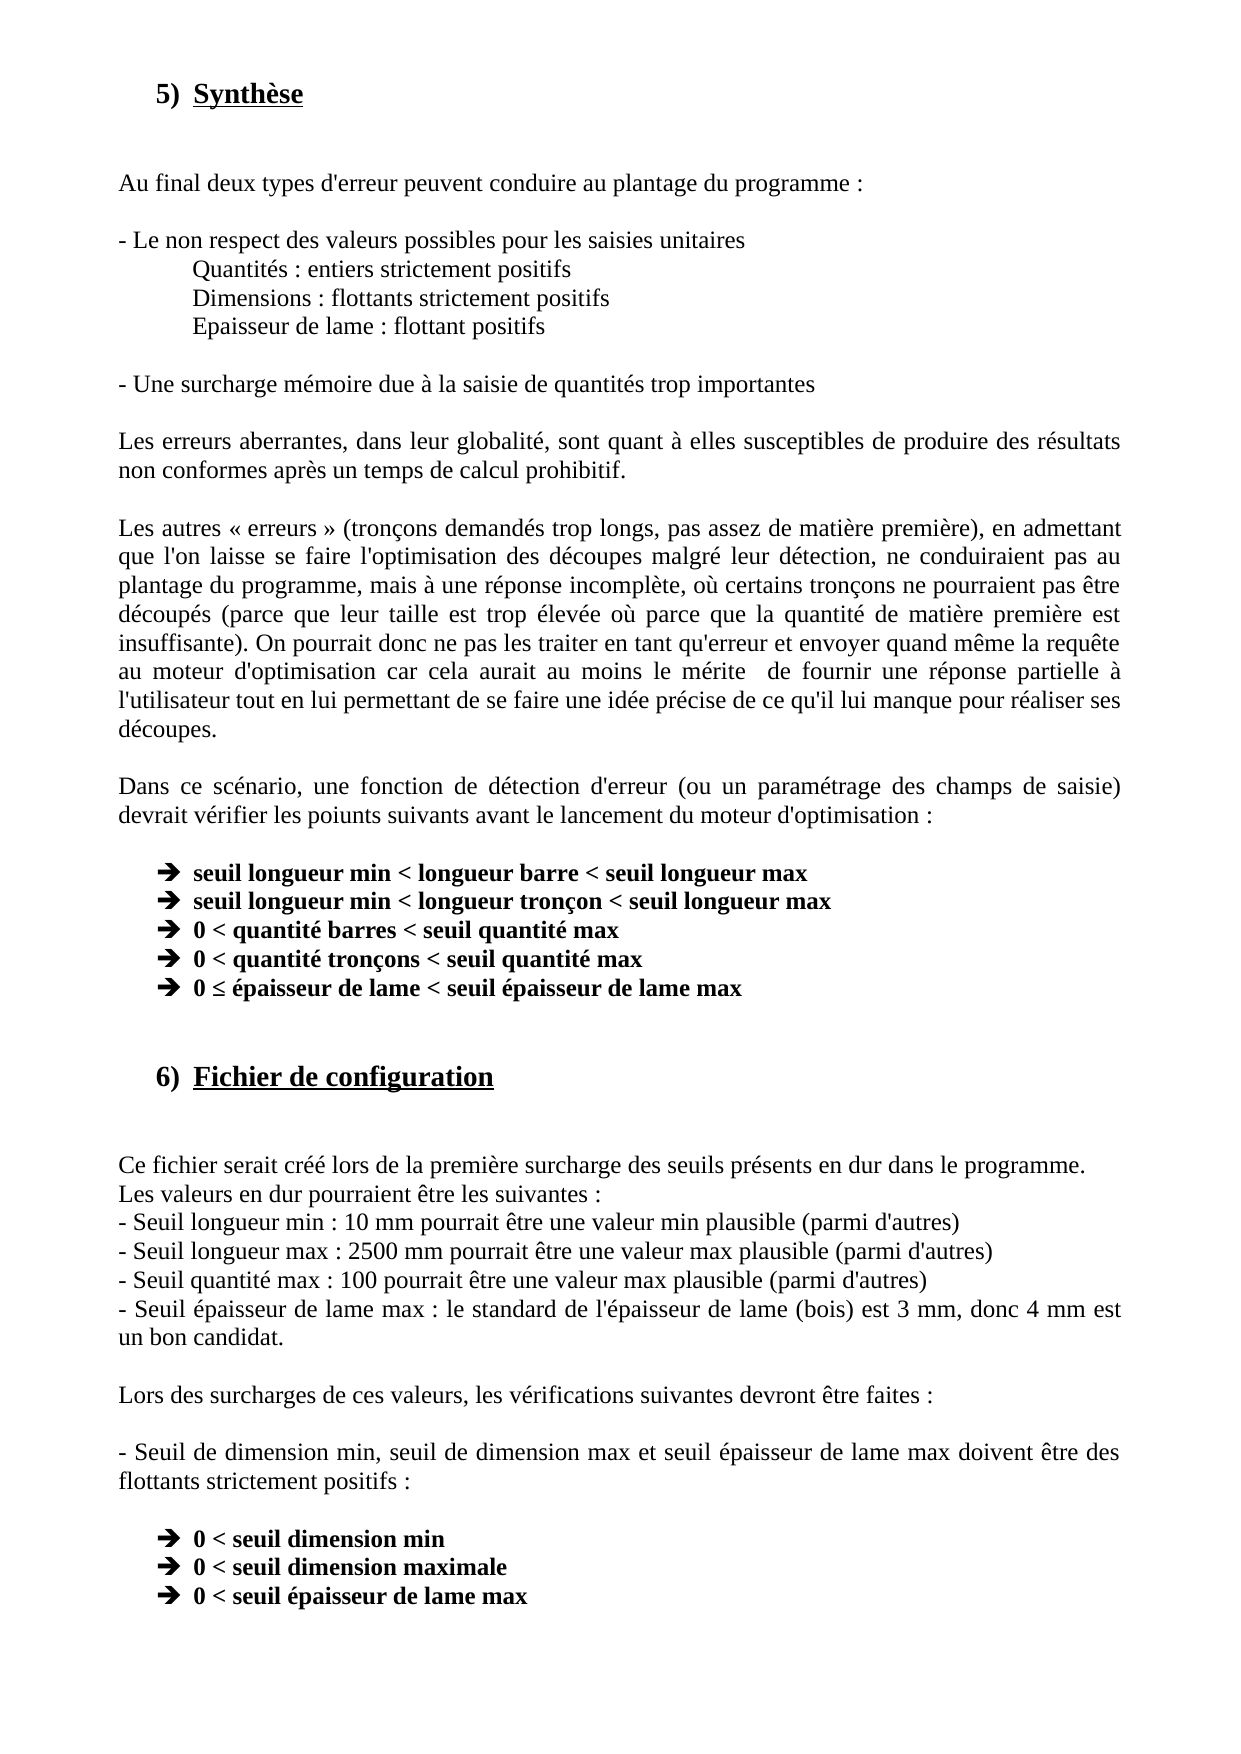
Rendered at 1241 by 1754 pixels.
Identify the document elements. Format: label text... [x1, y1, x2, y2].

list 0 < seuil dimension min [156, 1524, 1122, 1552]
text Quantités : entiers strictement positifs [118, 254, 1122, 283]
text - Le non respect des valeurs possibles pour les saisies unitaires [118, 225, 1122, 254]
list seuil longueur min < longueur tronçon < seuil longueur max [156, 886, 1122, 915]
text Dimensions : flottants strictement positifs [118, 283, 1122, 311]
text - Seuil de dimension min, seuil de dimension max et seuil épaisseur de lame max doivent être des flottants strictement positifs : [118, 1437, 1122, 1495]
text Ce fichier serait créé lors de la première surcharge des seuils présents en dur dans le programme. [118, 1150, 1122, 1179]
list Fichier de configuration [156, 1059, 1122, 1092]
text Les valeurs en dur pourraient être les suivantes : [118, 1179, 1122, 1207]
text Dans ce scénario, une fonction de détection d'erreur (ou un paramétrage des champs de saisie) devrait vérifier les poiunts suivants avant le lancement du moteur d'optimisation : [118, 771, 1122, 829]
list Synthèse [156, 77, 1122, 110]
text - Une surcharge mémoire due à la saisie de quantités trop importantes [118, 369, 1122, 398]
text Les erreurs aberrantes, dans leur globalité, sont quant à elles susceptibles de produire des résultats non conformes après un temps de calcul prohibitif. [118, 426, 1122, 484]
text - Seuil épaisseur de lame max : le standard de l'épaisseur de lame (bois) est 3 mm, donc 4 mm est un bon candidat. [118, 1294, 1122, 1351]
text - Seuil quantité max : 100 pourrait être une valeur max plausible (parmi d'autres) [118, 1265, 1122, 1294]
list 0 < seuil dimension maximale [156, 1552, 1122, 1581]
text - Seuil longueur max : 2500 mm pourrait être une valeur max plausible (parmi d'autres) [118, 1236, 1122, 1265]
list 0 < quantité tronçons < seuil quantité max [156, 944, 1122, 973]
text - Seuil longueur min : 10 mm pourrait être une valeur min plausible (parmi d'autres) [118, 1207, 1122, 1236]
list seuil longueur min < longueur barre < seuil longueur max [156, 858, 1122, 886]
list 0 ≤ épaisseur de lame < seuil épaisseur de lame max [156, 973, 1122, 1001]
text Les autres « erreurs » (tronçons demandés trop longs, pas assez de matière première), en admettant que l'on laisse se faire l'optimisation des découpes malgré leur détection, ne conduiraient pas au plantage du programme, mais à une réponse incomplète, où certains tronçons ne pourraient pas être découpés (parce que leur taille est trop élevée où parce que la quantité de matière première est insuffisante). On pourrait donc ne pas les traiter en tant qu'erreur et envoyer quand même la requête au moteur d'optimisation car cela aurait au moins le mérite de fournir une réponse partielle à l'utilisateur tout en lui permettant de se faire une idée précise de ce qu'il lui manque pour réaliser ses découpes. [118, 513, 1122, 743]
list 0 < quantité barres < seuil quantité max [156, 915, 1122, 944]
text Au final deux types d'erreur peuvent conduire au plantage du programme : [118, 168, 1122, 196]
text Lors des surcharges de ces valeurs, les vérifications suivantes devront être faites : [118, 1380, 1122, 1409]
list 0 < seuil épaisseur de lame max [156, 1581, 1122, 1610]
text Epaisseur de lame : flottant positifs [118, 311, 1122, 340]
